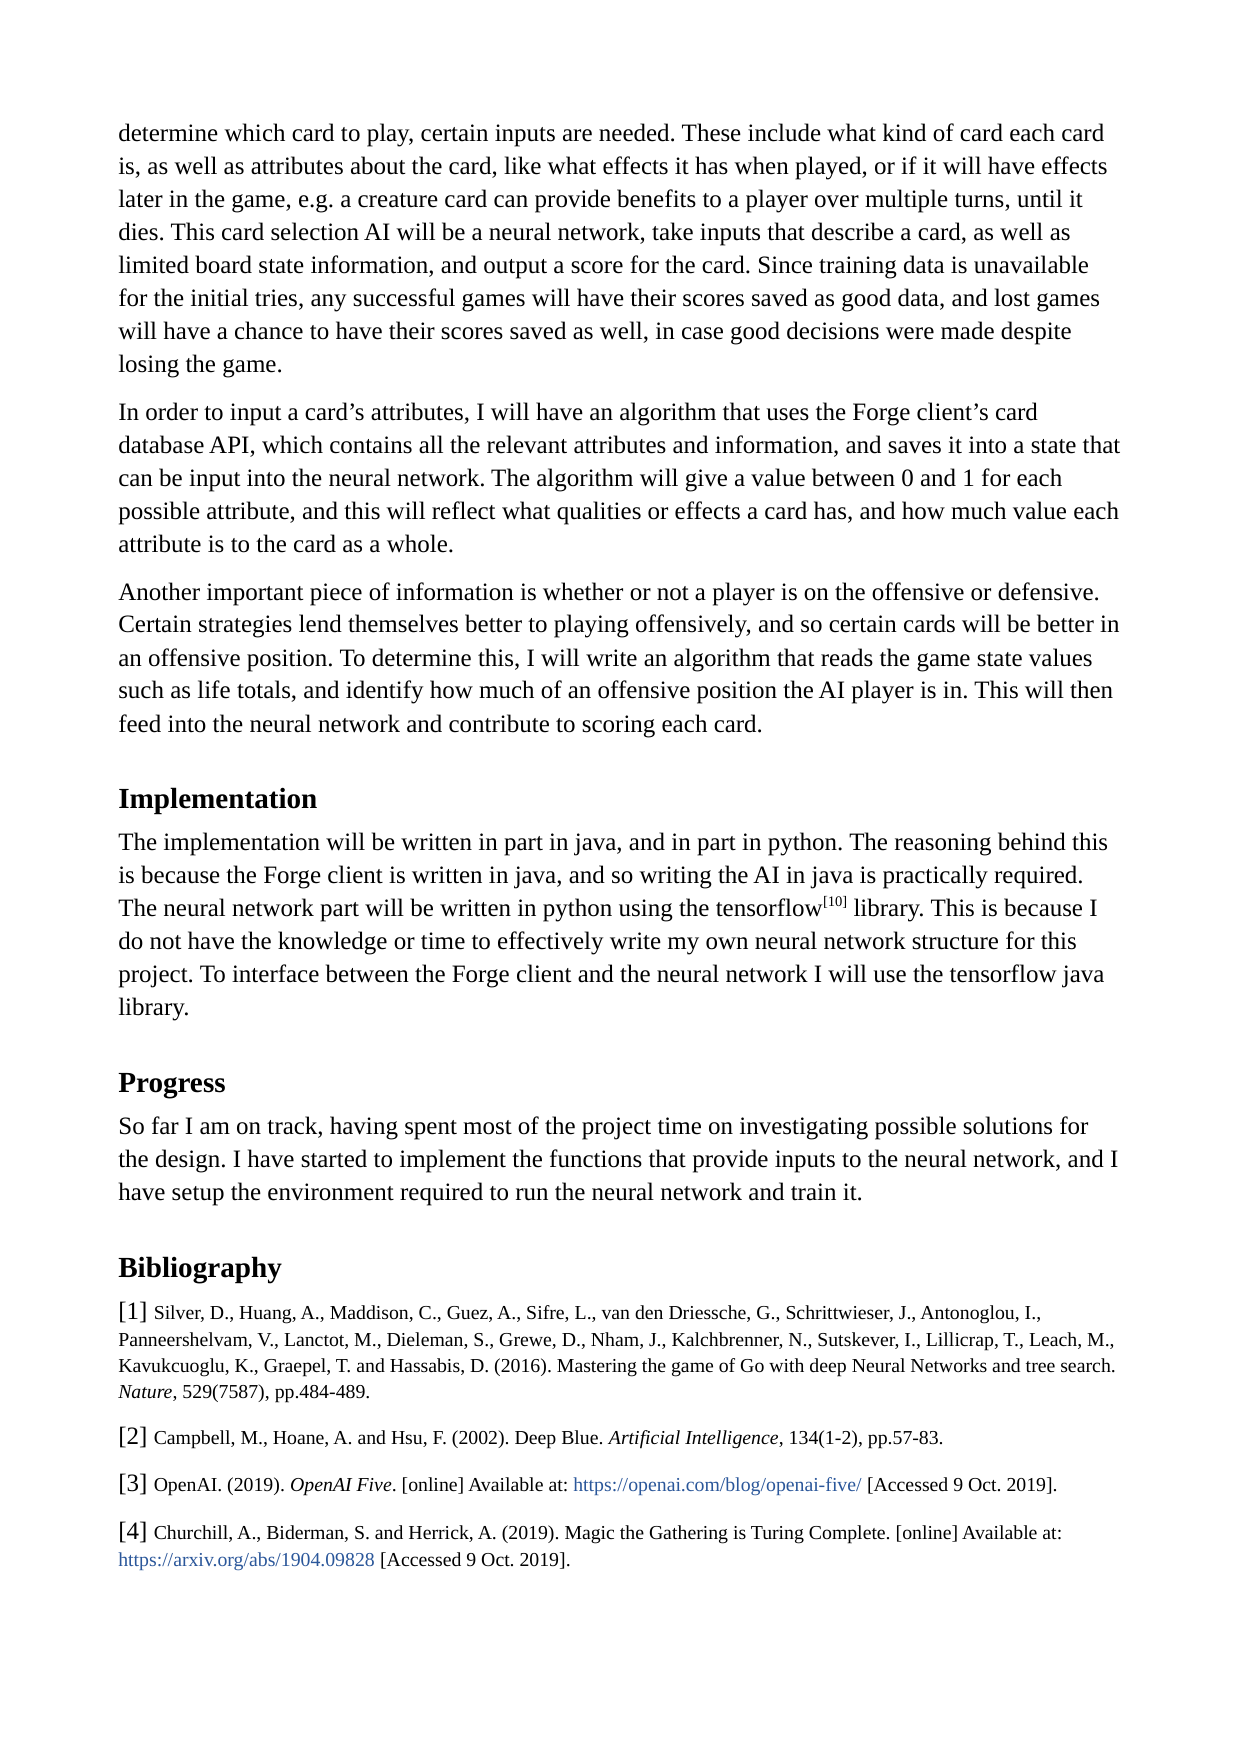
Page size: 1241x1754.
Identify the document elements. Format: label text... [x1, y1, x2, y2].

text So far I am on track, having spent most of the project time on investigating possible solutions for the design. I have started to implement the functions that provide inputs to the neural network, and I have setup the environment required to run the neural network and train it. [118, 1111, 1122, 1206]
text The implementation will be written in part in java, and in part in python. The reasoning behind this is because the Forge client is written in java, and so writing the AI in java is practically required. The neural network part will be written in python using the tensorflow[10] library. This is because I do not have the knowledge or time to effectively write my own neural network structure for this project. To interface between the Forge client and the neural network I will use the tensorflow java library. [118, 827, 1122, 1021]
subtitle Bibliography [118, 1250, 1122, 1283]
subtitle Progress [118, 1065, 1122, 1098]
text [3] OpenAI. (2019). OpenAI Five. [online] Available at: https://openai.com/blog/openai-five/ [Accessed 9 Oct. 2019]. [118, 1468, 1122, 1497]
text [1] Silver, D., Huang, A., Maddison, C., Guez, A., Sifre, L., van den Driessche, G., Schrittwieser, J., Antonoglou, I., Panneershelvam, V., Lanctot, M., Dieleman, S., Grewe, D., Nham, J., Kalchbrenner, N., Sutskever, I., Lillicrap, T., Leach, M., Kavukcuoglu, K., Graepel, T. and Hassabis, D. (2016). Mastering the game of Go with deep Neural Networks and tree search. Nature, 529(7587), pp.484-489. [118, 1296, 1122, 1403]
text [2] Campbell, M., Hoane, A. and Hsu, F. (2002). Deep Blue. Artificial Intelligence, 134(1-2), pp.57-83. [118, 1421, 1122, 1449]
text determine which card to play, certain inputs are needed. These include what kind of card each card is, as well as attributes about the card, like what effects it has when played, or if it will have effects later in the game, e.g. a creature card can provide benefits to a player over multiple turns, until it dies. This card selection AI will be a neural network, take inputs that describe a card, as well as limited board state information, and output a score for the card. Since training data is unavailable for the initial tries, any successful games will have their scores saved as good data, and lost games will have a chance to have their scores saved as well, in case good decisions were made despite losing the game. [118, 118, 1122, 378]
text Another important piece of information is whether or not a player is on the offensive or defensive. Certain strategies lend themselves better to playing offensively, and so certain cards will be better in an offensive position. To determine this, I will write an algorithm that reads the game state values such as life totals, and identify how much of an offensive position the AI player is in. This will then feed into the neural network and contribute to scoring each card. [118, 577, 1122, 737]
subtitle Implementation [118, 781, 1122, 815]
text In order to input a card’s attributes, I will have an algorithm that uses the Forge client’s card database API, which contains all the relevant attributes and information, and saves it into a state that can be input into the neural network. The algorithm will give a value between 0 and 1 for each possible attribute, and this will reflect what qualities or effects a card has, and how much value each attribute is to the card as a whole. [118, 397, 1122, 558]
text [4] Churchill, A., Biderman, S. and Herrick, A. (2019). Magic the Gathering is Turing Complete. [online] Available at: https://arxiv.org/abs/1904.09828 [Accessed 9 Oct. 2019]. [118, 1516, 1122, 1571]
